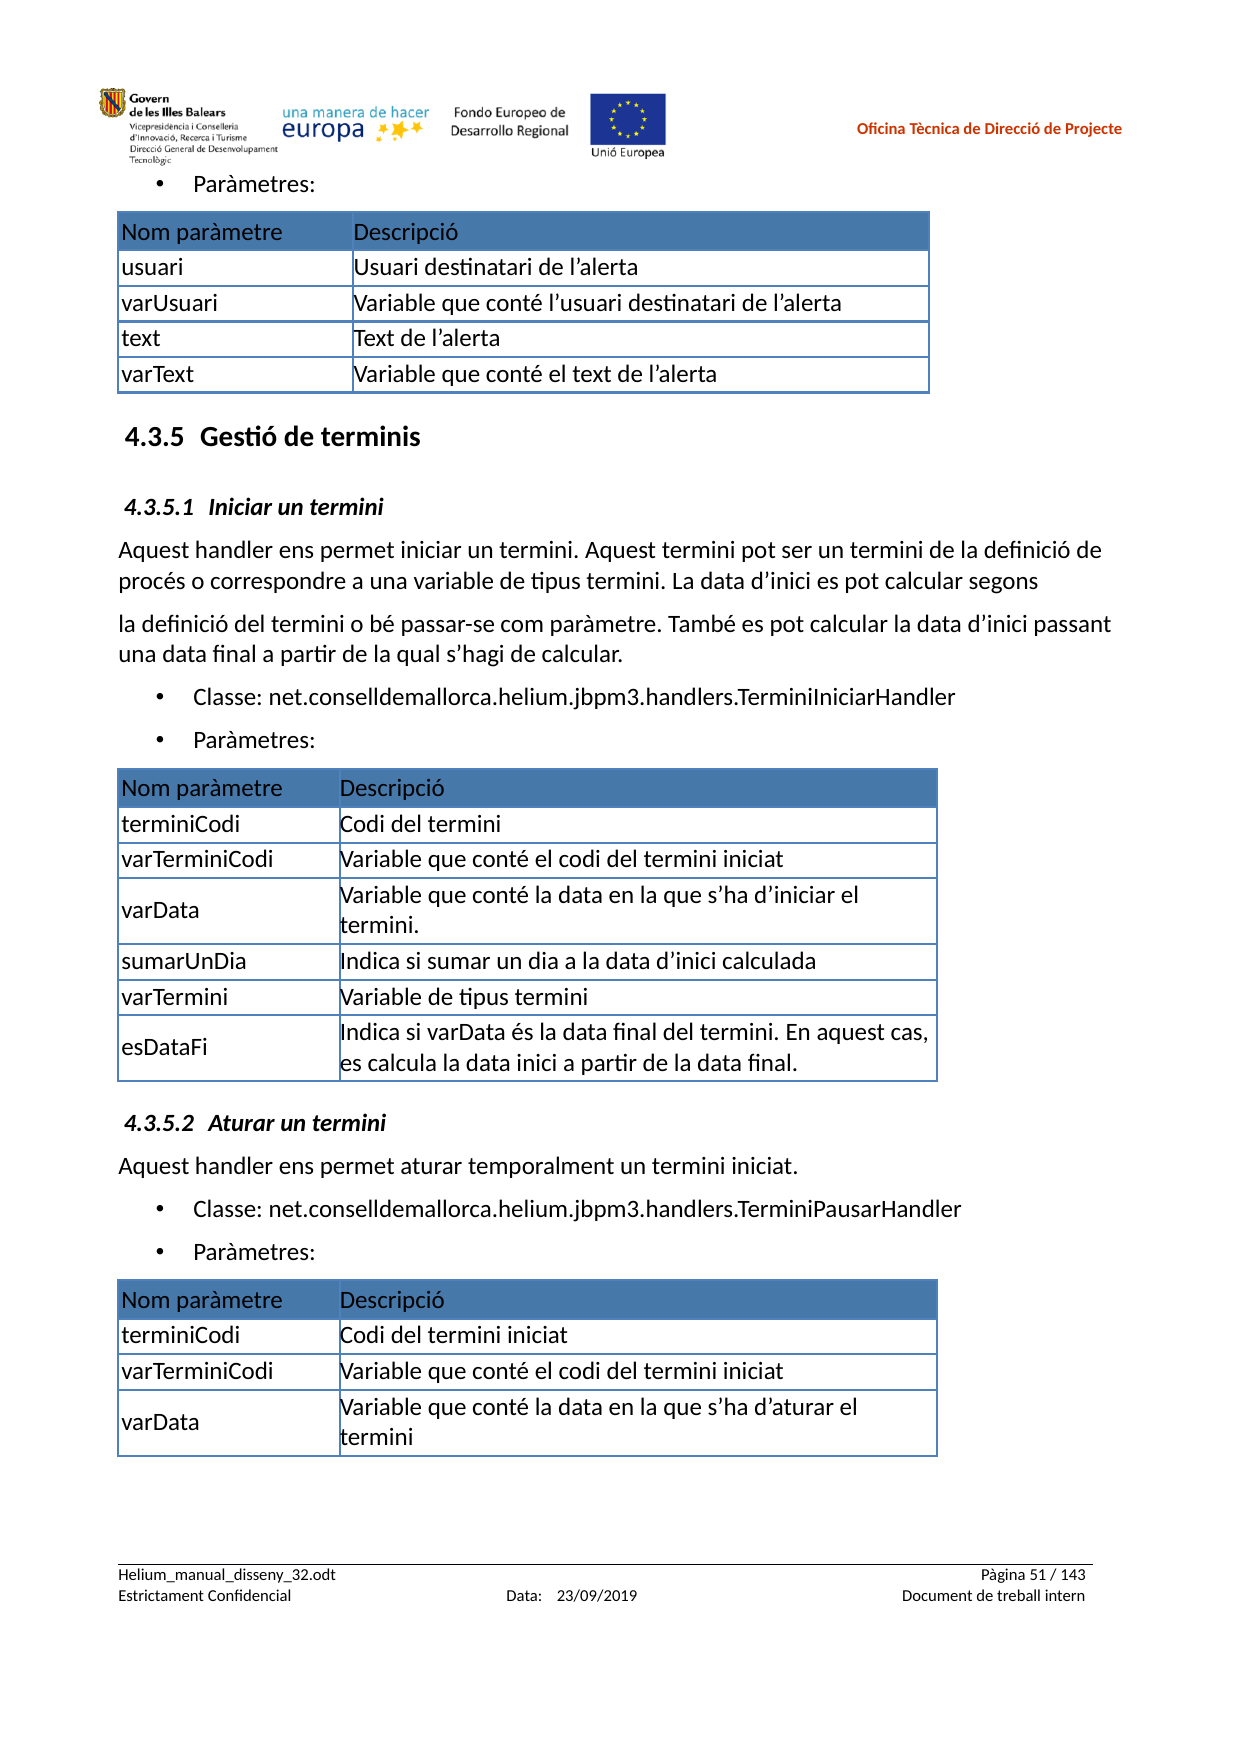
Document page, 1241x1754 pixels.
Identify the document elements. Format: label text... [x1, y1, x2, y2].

table_header Descripció [341, 1281, 936, 1318]
table_cell varTermini [119, 981, 339, 1014]
table_cell Usuari destinatari de l’alerta [354, 251, 928, 285]
table_cell Codi del termini [341, 808, 936, 842]
list Classe: net.conselldemallorca.helium.jbpm3.handlers.TerminiIniciarHandler [156, 682, 1122, 712]
table_cell Variable que conté la data en la que s’ha d’iniciar el termini. [341, 879, 936, 943]
table_cell varUsuari [119, 287, 352, 320]
list Classe: net.conselldemallorca.helium.jbpm3.handlers.TerminiPausarHandler [156, 1193, 1122, 1224]
list Paràmetres: [156, 724, 1122, 755]
table_cell Indica si varData és la data final del termini. En aquest cas, es calcula la data inici a partir de la data final. [341, 1016, 936, 1080]
table_header Nom paràmetre [119, 770, 339, 806]
table_cell esDataFi [119, 1016, 339, 1080]
table_cell varTerminiCodi [119, 1355, 339, 1389]
table_cell varData [119, 1391, 339, 1455]
table_cell sumarUnDia [119, 945, 339, 979]
table_cell Variable que conté el text de l’alerta [354, 358, 928, 391]
table_header Descripció [354, 213, 928, 249]
table_cell varText [119, 358, 352, 391]
table_cell Codi del termini iniciat [341, 1320, 936, 1353]
table_cell terminiCodi [119, 1320, 339, 1353]
text Aquest handler ens permet iniciar un termini. Aquest termini pot ser un termini de la definició de procés o correspondre a una variable de tipus termini. La data d’inici es pot calcular segons [118, 534, 1122, 596]
table_cell usuari [119, 251, 352, 285]
table_cell Variable que conté el codi del termini iniciat [341, 844, 936, 877]
table_cell varTerminiCodi [119, 844, 339, 877]
table_cell Variable que conté el codi del termini iniciat [341, 1355, 936, 1389]
table_header Descripció [341, 770, 936, 806]
table_cell Variable que conté l’usuari destinatari de l’alerta [354, 287, 928, 320]
list Paràmetres: [156, 1236, 1122, 1267]
list Paràmetres: [156, 168, 1122, 198]
table_cell Variable de tipus termini [341, 981, 936, 1014]
picture [99, 87, 668, 166]
subtitle Aturar un termini [118, 1107, 1122, 1138]
table_cell text [119, 323, 352, 356]
table_cell Text de l’alerta [354, 323, 928, 356]
table_cell terminiCodi [119, 808, 339, 842]
table_cell Variable que conté la data en la que s’ha d’aturar el termini [341, 1391, 936, 1455]
text Aquest handler ens permet aturar temporalment un termini iniciat. [118, 1150, 1122, 1181]
table_cell varData [119, 879, 339, 943]
table_header Nom paràmetre [119, 1281, 339, 1318]
subtitle Iniciar un termini [118, 492, 1122, 522]
text la definició del termini o bé passar-se com paràmetre. També es pot calcular la data d’inici passant una data final a partir de la qual s’hagi de calcular. [118, 608, 1122, 669]
table_cell Indica si sumar un dia a la data d’inici calculada [341, 945, 936, 979]
subtitle Gestió de terminis [118, 418, 1122, 454]
table_header Nom paràmetre [119, 213, 352, 249]
